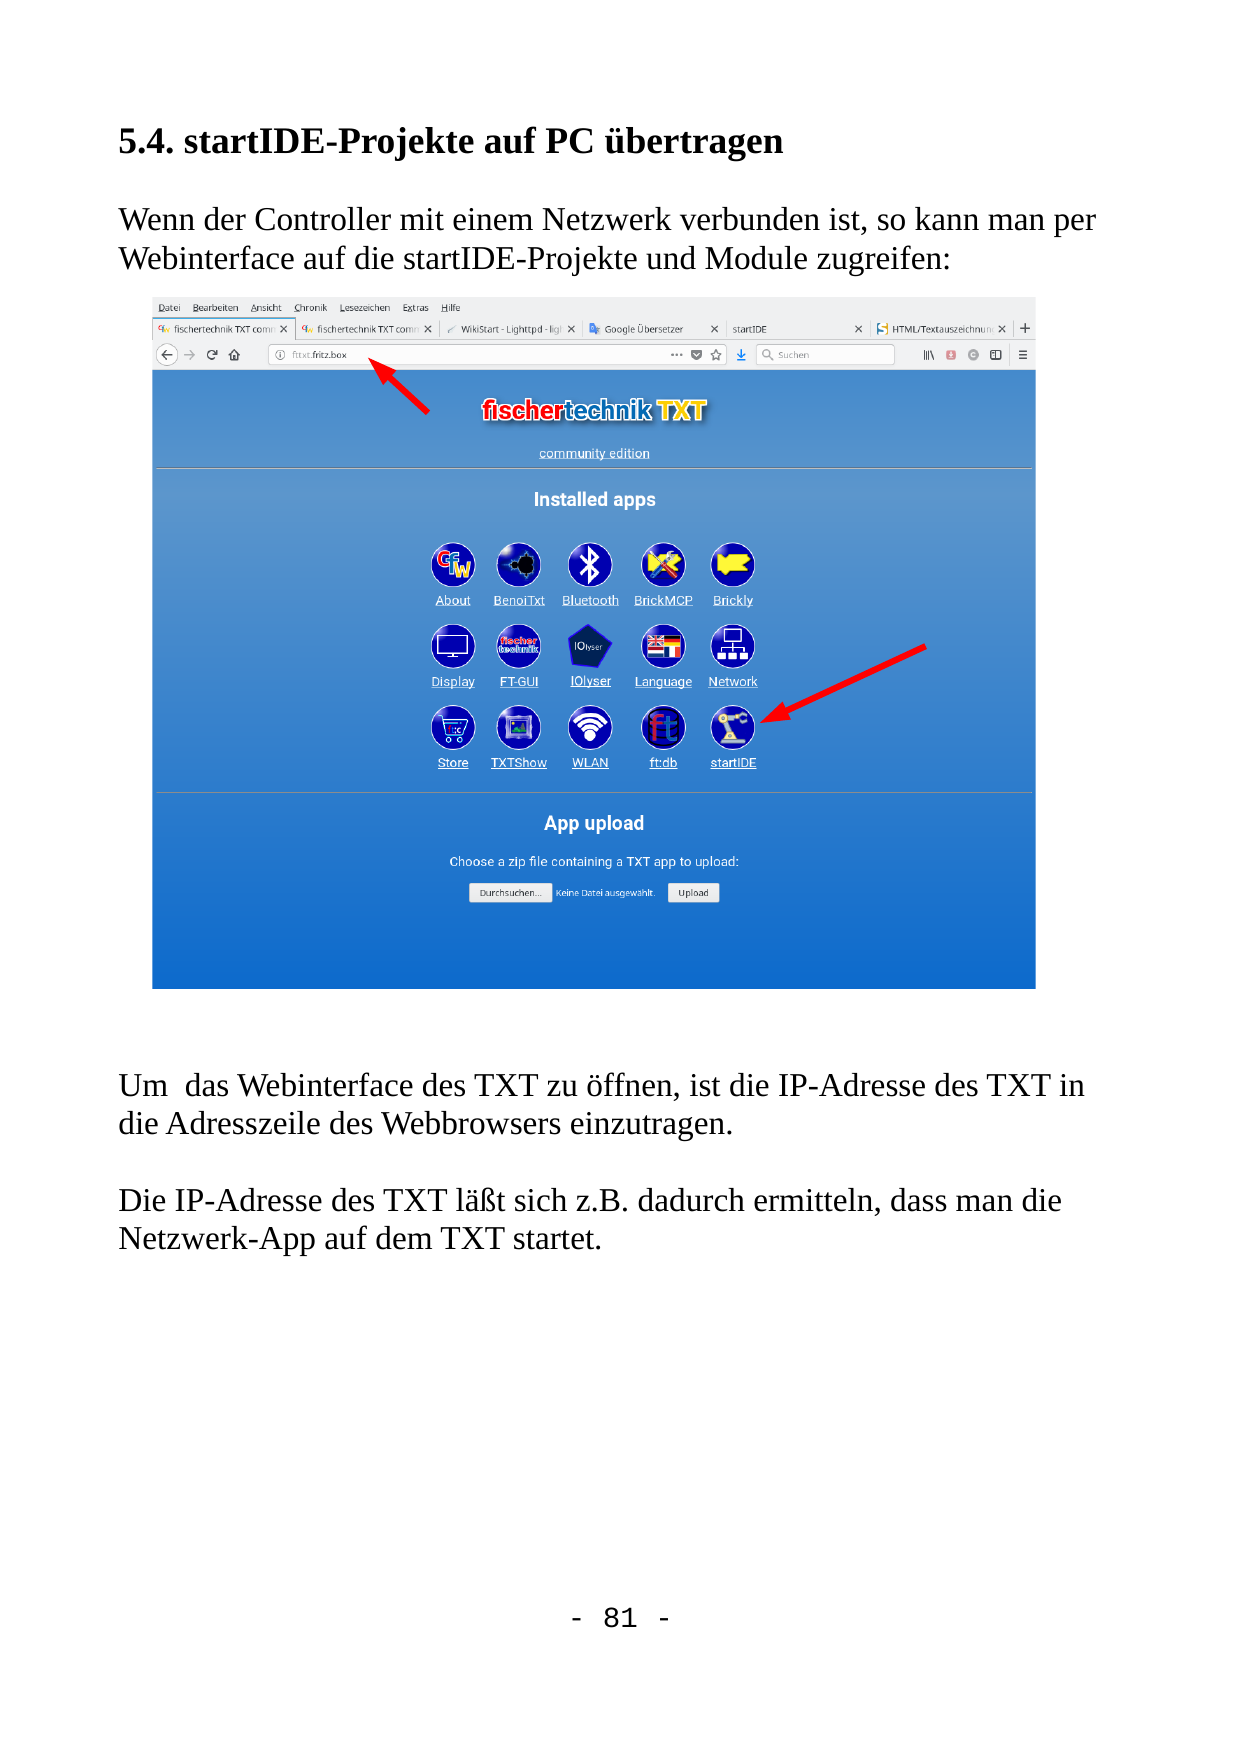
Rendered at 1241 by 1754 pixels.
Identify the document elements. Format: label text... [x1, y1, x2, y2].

text Wenn der Controller mit einem Netzwerk verbunden ist, so kann man per Webinterface auf die startIDE-Projekte und Module zugreifen: [118, 199, 1122, 276]
text Die IP-Adresse des TXT läßt sich z.B. dadurch ermitteln, dass man die Netzwerk-App auf dem TXT startet. [118, 1180, 1122, 1257]
picture [152, 297, 1036, 989]
text 5.4. startIDE-Projekte auf PC übertragen [118, 118, 1122, 161]
text Um das Webinterface des TXT zu öffnen, ist die IP-Adresse des TXT in die Adresszeile des Webbrowsers einzutragen. [118, 1065, 1122, 1142]
